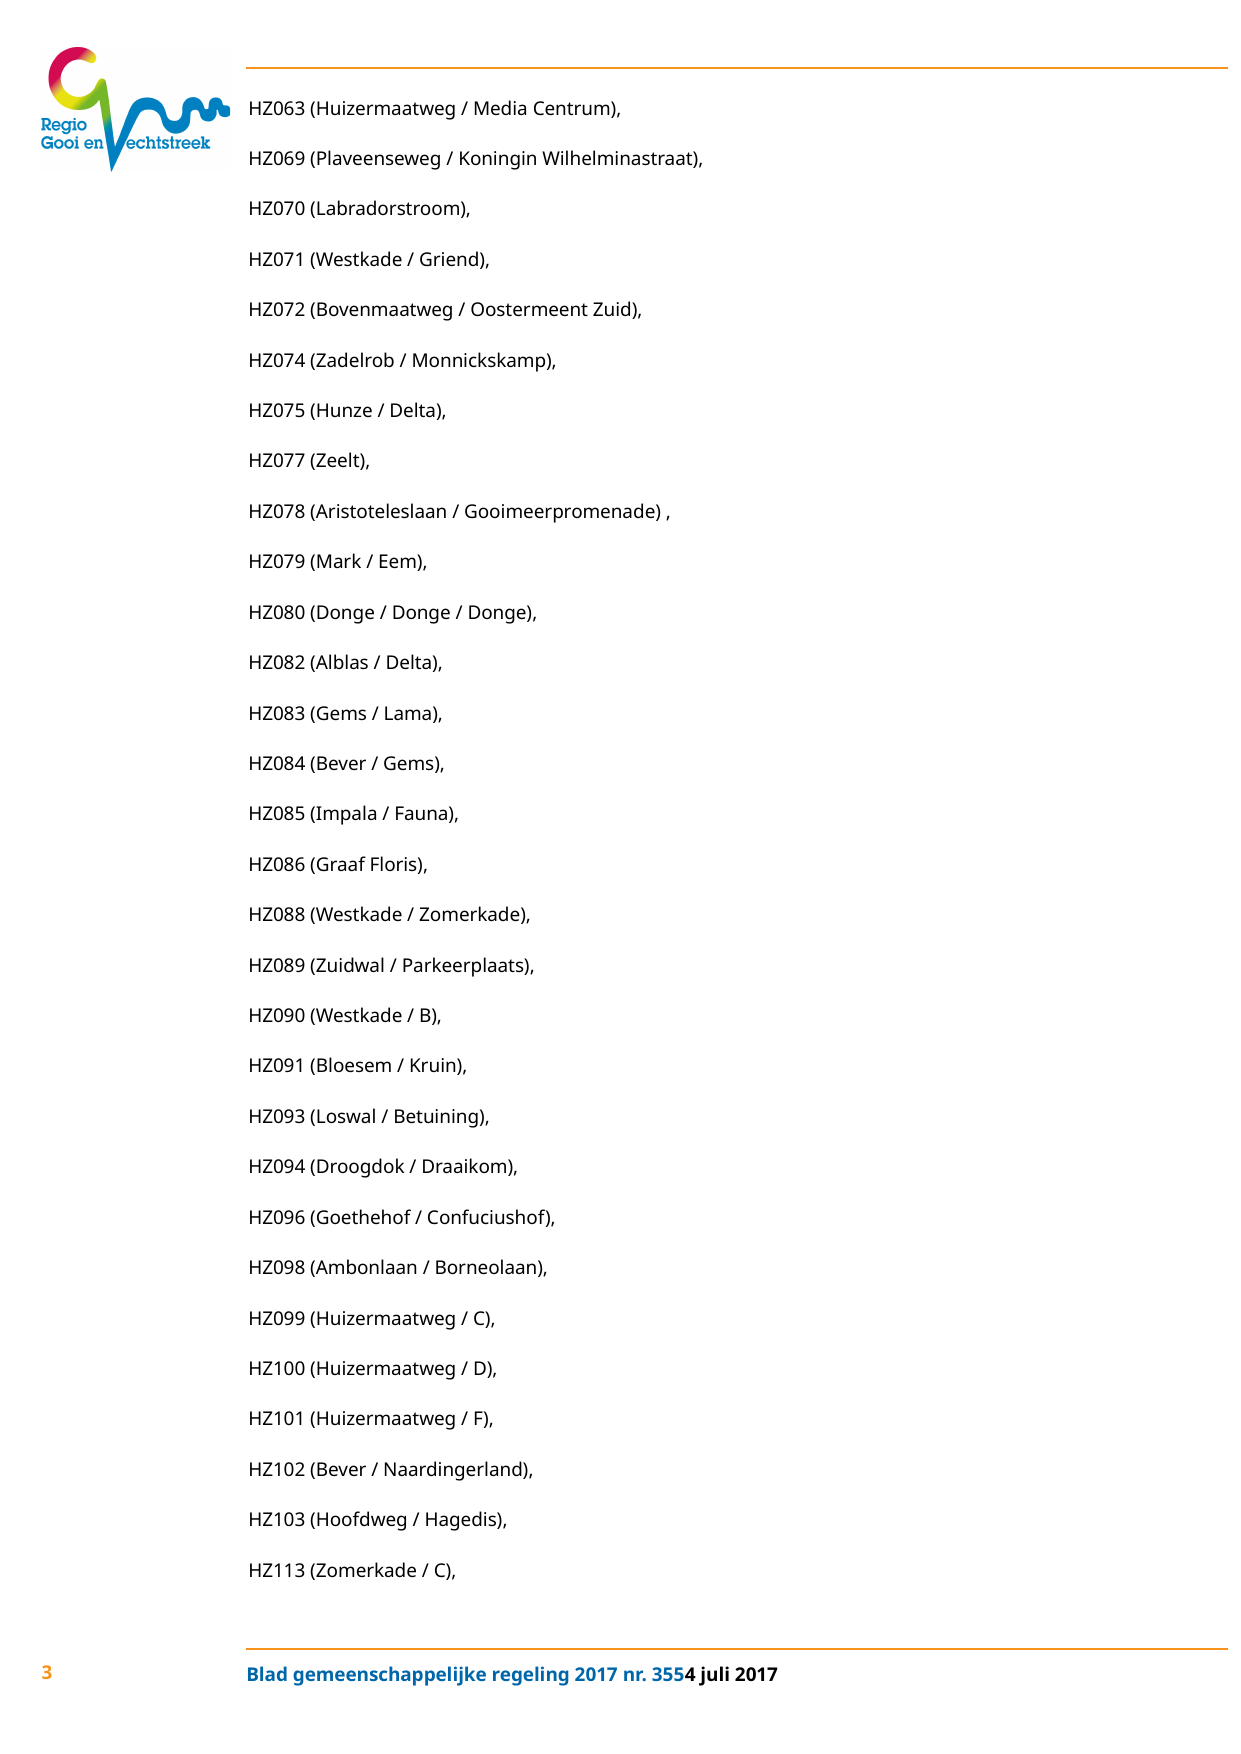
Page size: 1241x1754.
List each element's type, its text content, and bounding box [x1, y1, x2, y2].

text HZ085 (Impala / Fauna), [248, 801, 1152, 826]
text HZ086 (Graaf Floris), [248, 851, 1152, 877]
text HZ063 (Huizermaatweg / Media Centrum), [248, 95, 1152, 121]
text HZ069 (Plaveenseweg / Koningin Wilhelminastraat), [248, 145, 1152, 171]
text HZ079 (Mark / Eem), [248, 548, 1152, 574]
text HZ100 (Huizermaatweg / D), [248, 1355, 1152, 1381]
text HZ099 (Huizermaatweg / C), [248, 1305, 1152, 1331]
text HZ082 (Alblas / Delta), [248, 649, 1152, 675]
text HZ075 (Hunze / Delta), [248, 397, 1152, 423]
text HZ094 (Droogdok / Draaikom), [248, 1153, 1152, 1179]
text HZ090 (Westkade / B), [248, 1002, 1152, 1028]
text HZ074 (Zadelrob / Monnickskamp), [248, 347, 1152, 373]
text HZ102 (Bever / Naardingerland), [248, 1456, 1152, 1482]
text HZ088 (Westkade / Zomerkade), [248, 901, 1152, 927]
text HZ070 (Labradorstroom), [248, 196, 1152, 221]
text HZ091 (Bloesem / Kruin), [248, 1053, 1152, 1078]
text HZ098 (Ambonlaan / Borneolaan), [248, 1254, 1152, 1280]
text HZ096 (Goethehof / Confuciushof), [248, 1204, 1152, 1230]
text HZ071 (Westkade / Griend), [248, 246, 1152, 272]
text HZ084 (Bever / Gems), [248, 750, 1152, 776]
text HZ089 (Zuidwal / Parkeerplaats), [248, 952, 1152, 978]
text HZ101 (Huizermaatweg / F), [248, 1406, 1152, 1431]
text HZ113 (Zomerkade / C), [248, 1557, 1152, 1583]
picture [41, 47, 231, 172]
text HZ103 (Hoofdweg / Hagedis), [248, 1506, 1152, 1532]
text HZ078 (Aristoteleslaan / Gooimeerpromenade) , [248, 498, 1152, 524]
text HZ083 (Gems / Lama), [248, 700, 1152, 726]
text HZ080 (Donge / Donge / Donge), [248, 599, 1152, 625]
picture [113, 110, 231, 172]
text HZ072 (Bovenmaatweg / Oostermeent Zuid), [248, 296, 1152, 322]
text HZ077 (Zeelt), [248, 448, 1152, 473]
text HZ093 (Loswal / Betuining), [248, 1103, 1152, 1129]
